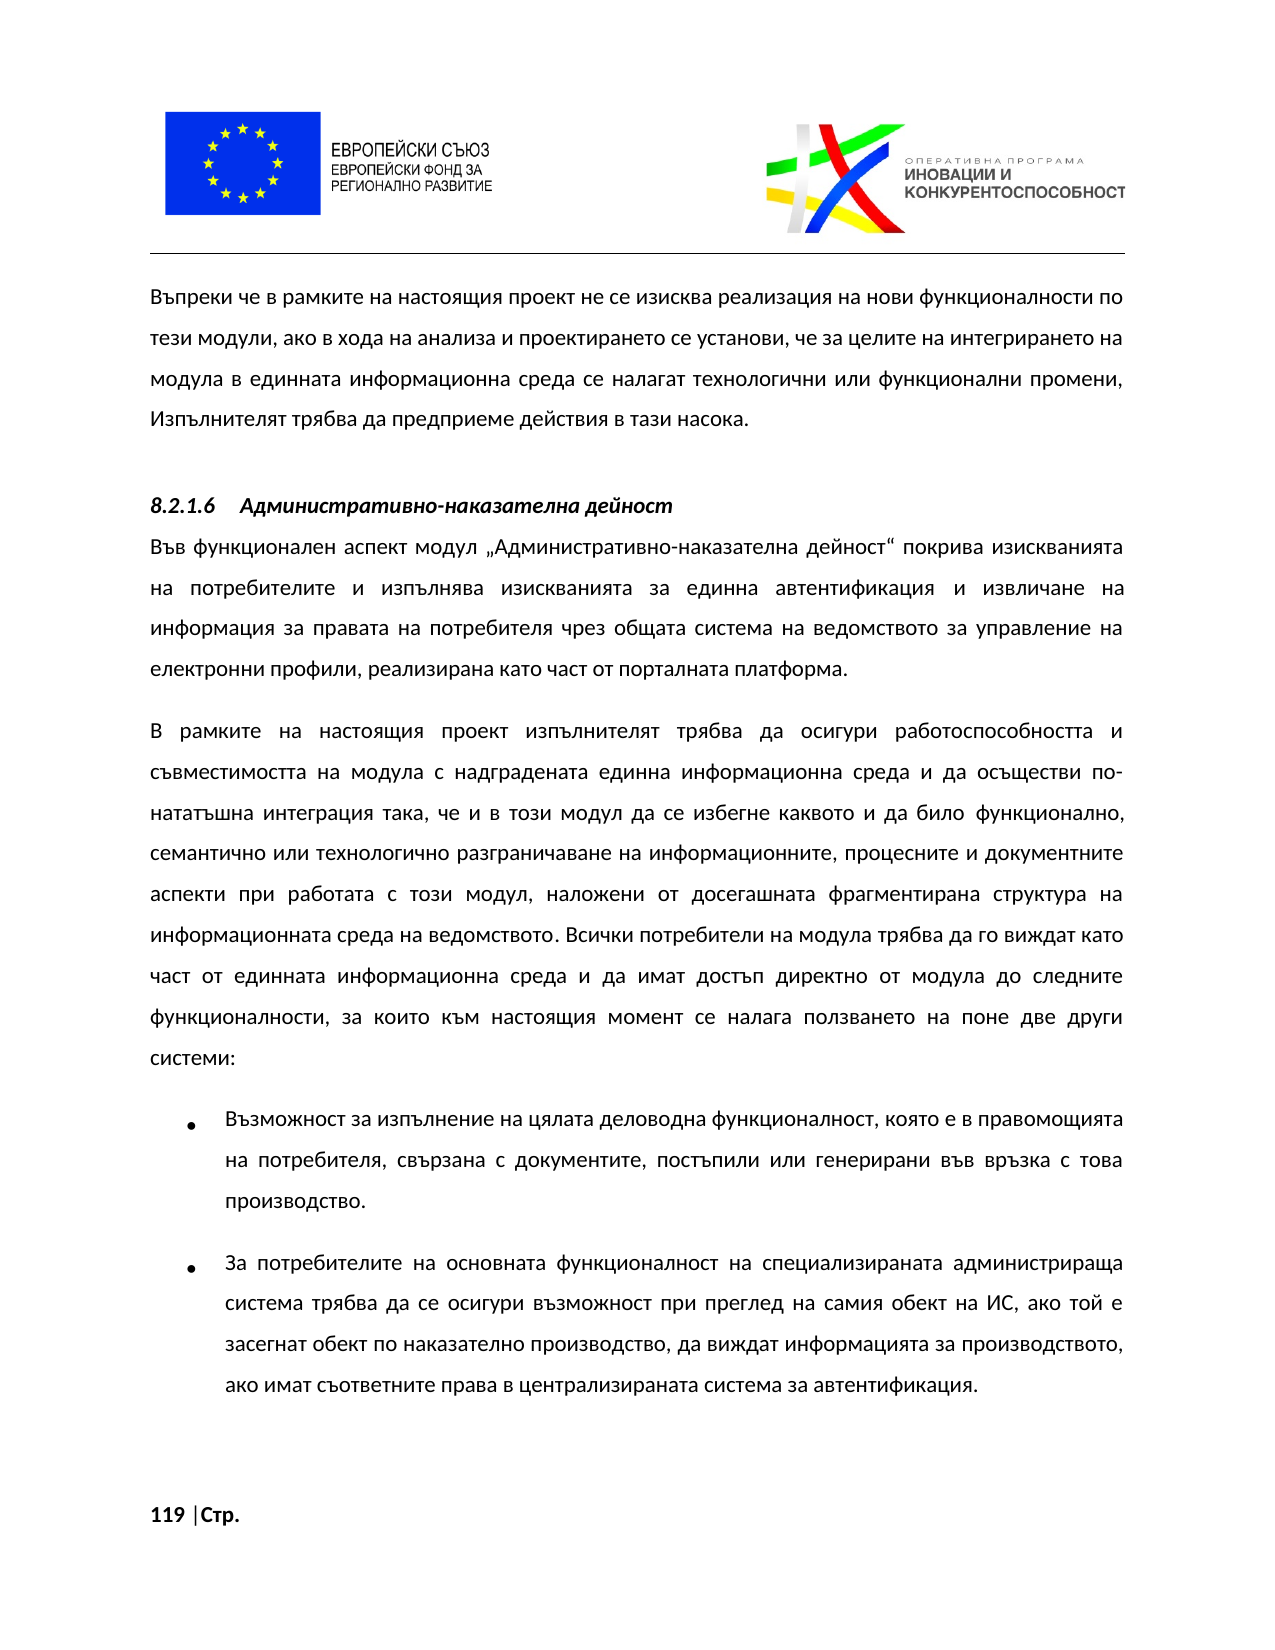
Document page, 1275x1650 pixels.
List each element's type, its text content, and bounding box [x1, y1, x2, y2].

list За потребителите на основната функционалност на специализираната администрираща система трябва да се осигури възможност при преглед на самия обект на ИС, ако той е засегнат обект по наказателно производство, да виждат информацията за производството, ако имат съответните права в централизираната система за автентификация. [187, 1248, 1125, 1406]
text В рамките на настоящия проект изпълнителят трябва да осигури работоспособността и съвместимостта на модула с надградената единна информационна среда и да осъществи по-нататъшна интеграция така, че и в този модул да се избегне каквото и да било функционално, семантично или технологично разграничаване на информационните, процесните и документните аспекти при работата с този модул, наложени от досегашната фрагментирана структура на информационната среда на ведомството. Всички потребители на модула трябва да го виждат като част от единната информационна среда и да имат достъп директно от модула до следните функционалности, за които към настоящия момент се налага ползването на поне две други системи: [150, 716, 1125, 1078]
text Въпреки че в рамките на настоящия проект не се изисква реализация на нови функционалности по тези модули, ако в хода на анализа и проектирането се установи, че за целите на интегрирането на модула в единната информационна среда се налагат технологични или функционални промени, Изпълнителят трябва да предприеме действия в тази насока. [150, 282, 1125, 440]
list Възможност за изпълнение на цялата деловодна функционалност, която е в правомощията на потребителя, свързана с документите, постъпили или генерирани във връзка с това производство. [187, 1104, 1125, 1222]
subtitle Административно-наказателна дейност [150, 491, 1125, 519]
text Във функционален аспект модул „Административно-наказателна дейност“ покрива изискванията на потребителите и изпълнява изискванията за единна автентификация и извличане на информация за правата на потребителя чрез общата система на ведомството за управление на електронни профили, реализирана като част от порталната платформа. [150, 532, 1125, 690]
